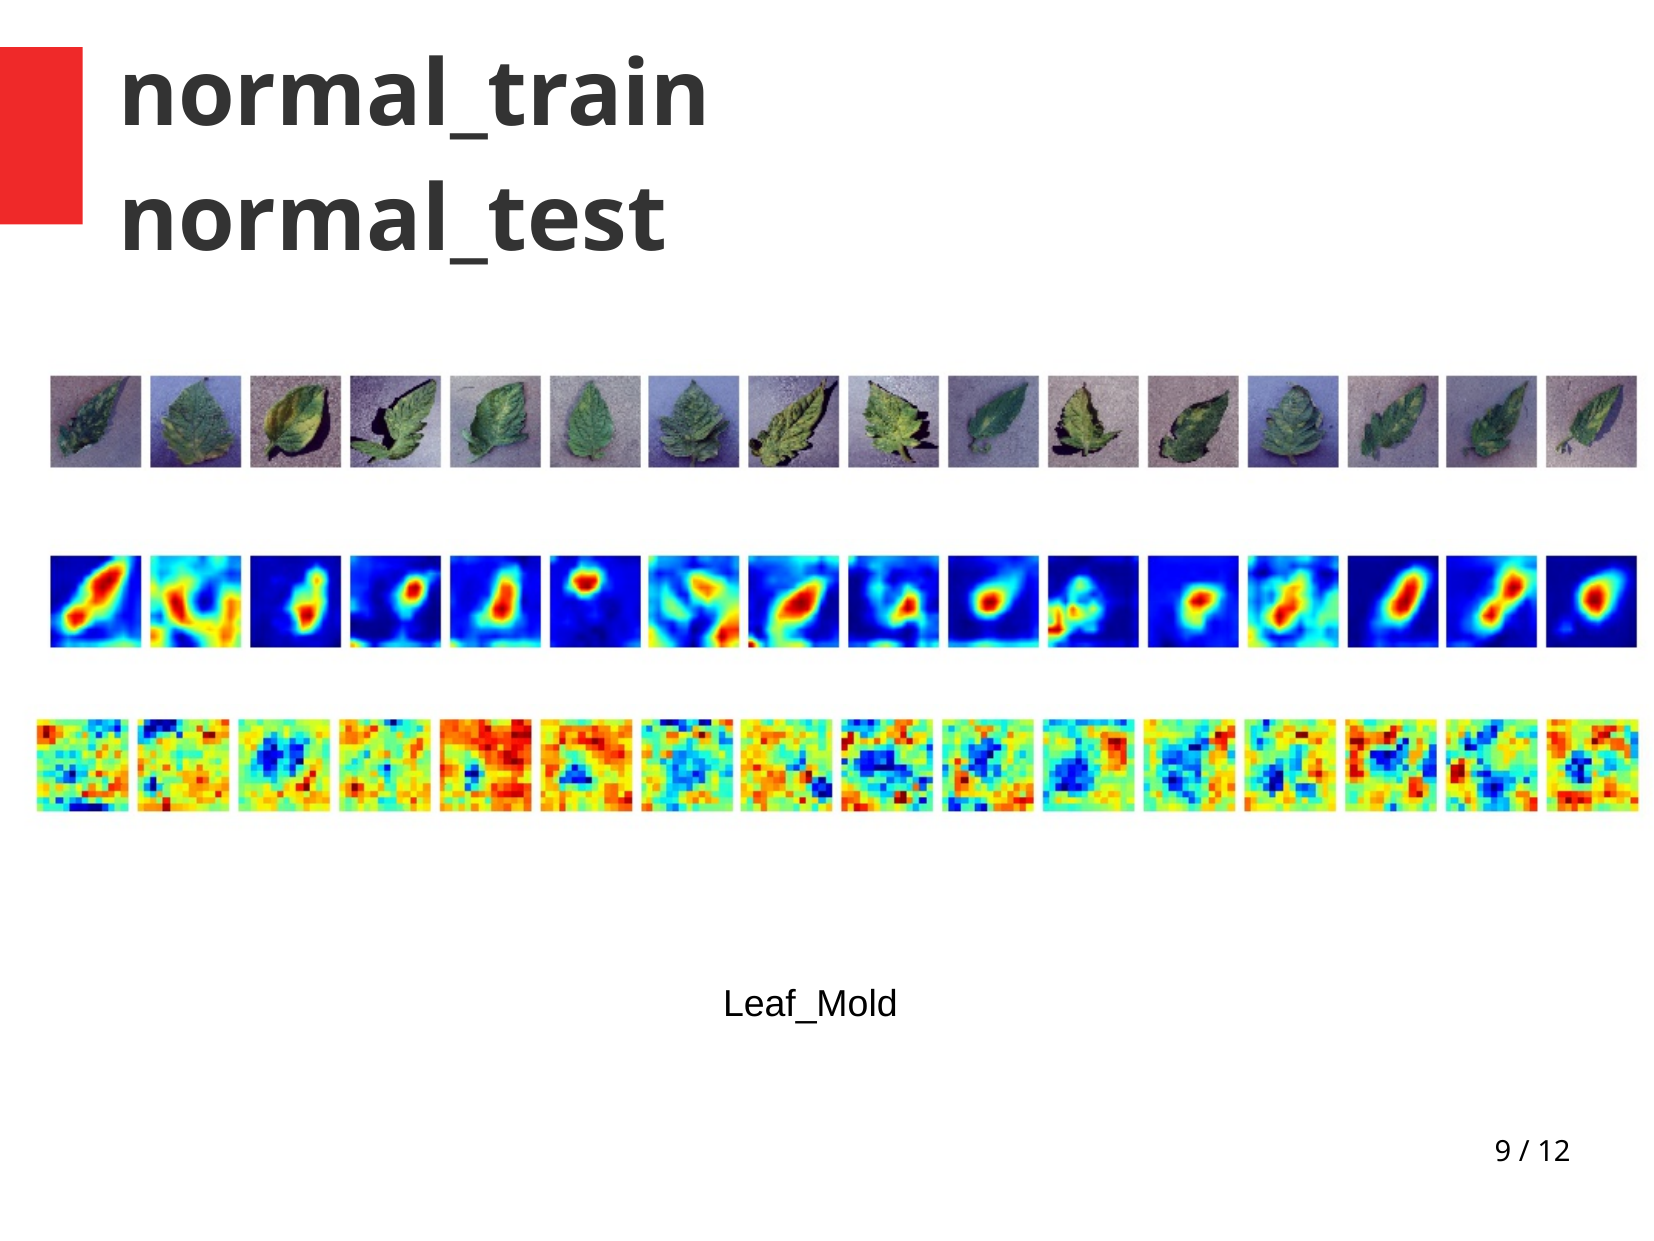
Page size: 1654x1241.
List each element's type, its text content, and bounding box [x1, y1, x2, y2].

picture [0, 359, 1654, 505]
picture [0, 704, 1654, 850]
title normal_train normal_test [118, 45, 1571, 260]
picture [0, 539, 1654, 685]
text_box Leaf_Mold [708, 975, 913, 1032]
